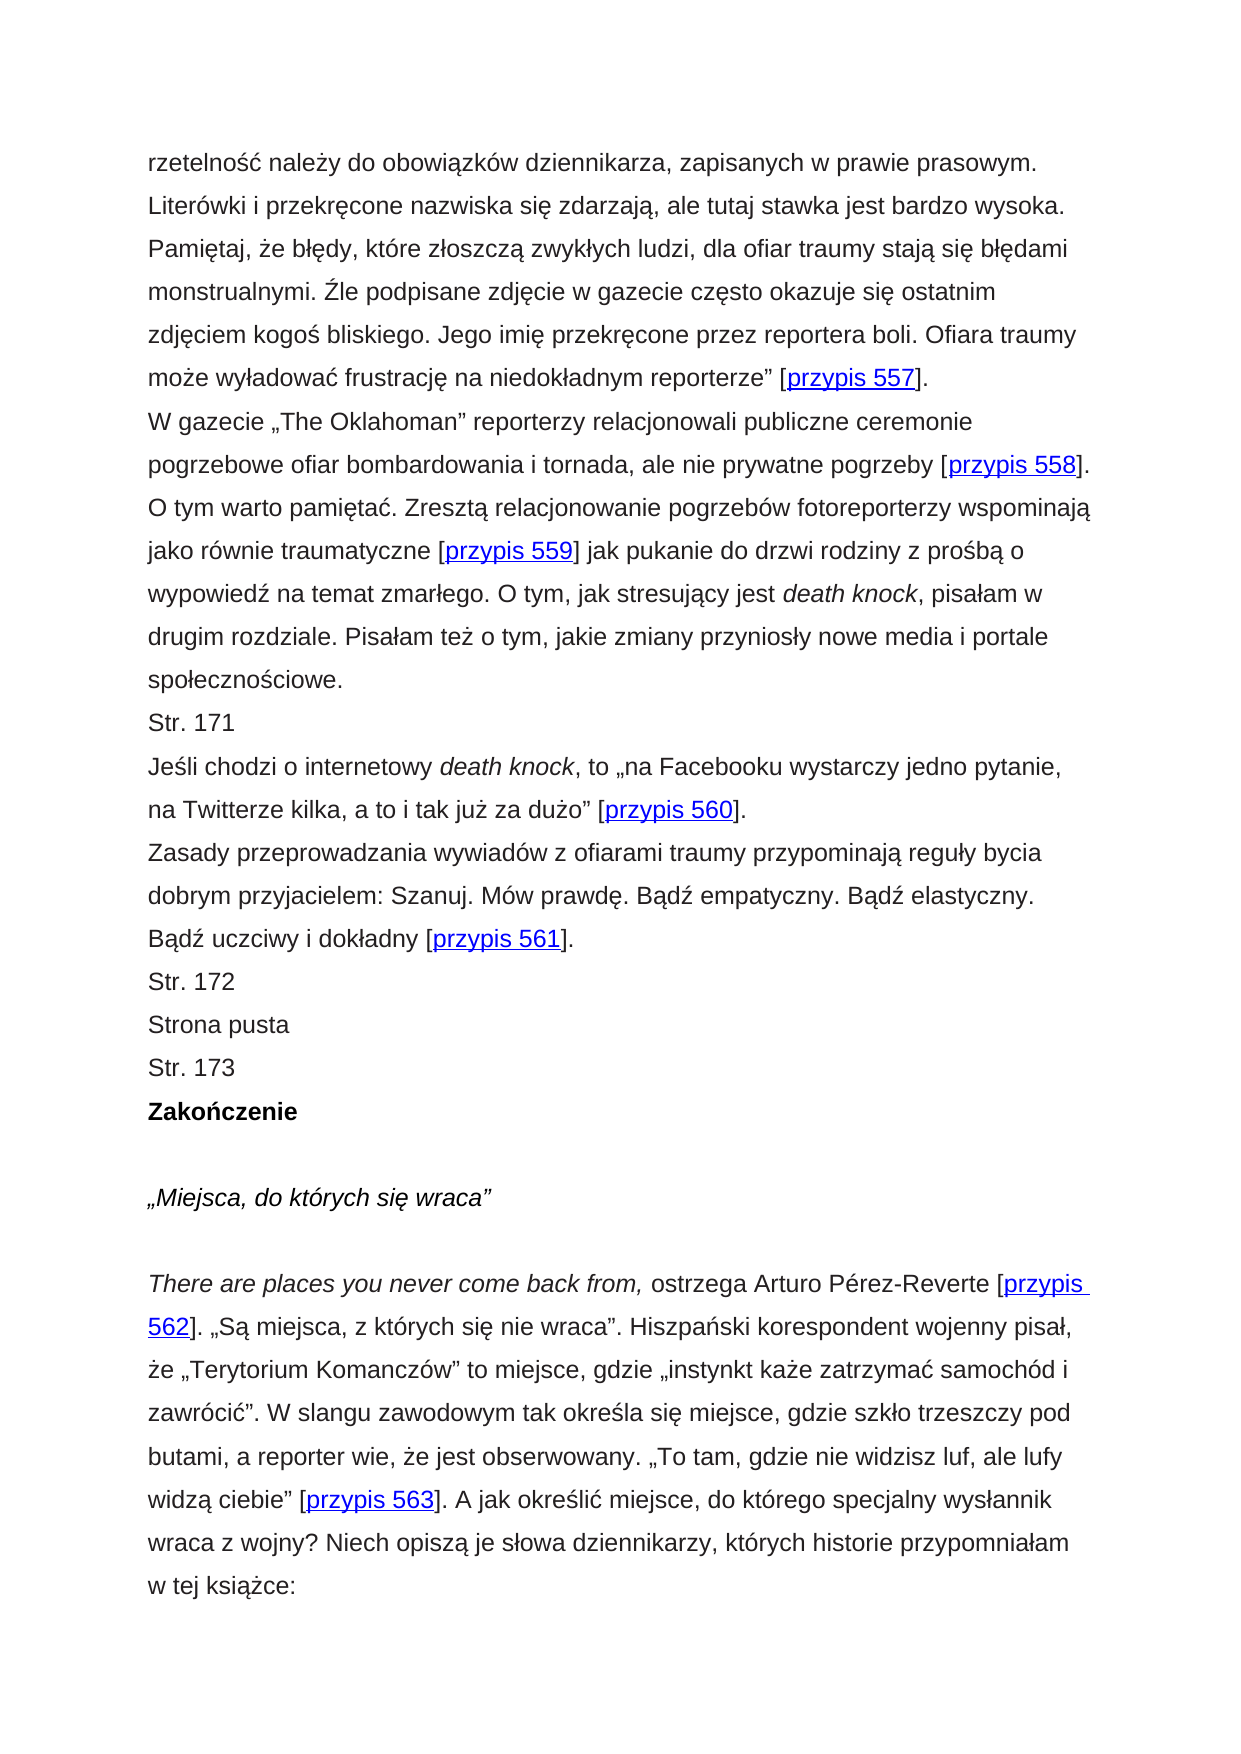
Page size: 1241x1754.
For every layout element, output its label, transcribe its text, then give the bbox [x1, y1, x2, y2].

text „Miejsca, do których się wraca” [148, 1183, 1092, 1211]
text There are places you never come back from, ostrzega Arturo Pérez-Reverte [przypis 562]. „Są miejsca, z których się nie wraca”. Hiszpański korespondent wojenny pisał, że „Terytorium Komanczów” to miejsce, gdzie „instynkt każe zatrzymać samochód i zawrócić”. W slangu zawodowym tak określa się miejsce, gdzie szkło trzeszczy pod butami, a reporter wie, że jest obserwowany. „To tam, gdzie nie widzisz luf, ale lufy widzą ciebie” [przypis 563]. A jak określić miejsce, do którego specjalny wysłannik wraca z wojny? Niech opiszą je słowa dziennikarzy, których historie przypomniałam w tej książce: [148, 1269, 1092, 1599]
text Zasady przeprowadzania wywiadów z ofiarami traumy przypominają reguły bycia dobrym przyjacielem: Szanuj. Mów prawdę. Bądź empatyczny. Bądź elastyczny. Bądź uczciwy i dokładny [przypis 561]. [148, 838, 1092, 953]
text W gazecie „The Oklahoman” reporterzy relacjonowali publiczne ceremonie pogrzebowe ofiar bombardowania i tornada, ale nie prywatne pogrzeby [przypis 558]. O tym warto pamiętać. Zresztą relacjonowanie pogrzebów fotoreporterzy wspominają jako równie traumatyczne [przypis 559] jak pukanie do drzwi rodziny z prośbą o wypowiedź na temat zmarłego. O tym, jak stresujący jest death knock, pisałam w drugim rozdziale. Pisałam też o tym, jakie zmiany przyniosły nowe media i portale społecznościowe. [148, 406, 1092, 694]
text Str. 173 [148, 1053, 1092, 1082]
text Str. 172 [148, 967, 1092, 996]
text Jeśli chodzi o internetowy death knock, to „na Facebooku wystarczy jedno pytanie, na Twitterze kilka, a to i tak już za dużo” [przypis 560]. [148, 751, 1092, 823]
subtitle Zakończenie [148, 1096, 1092, 1125]
text rzetelność należy do obowiązków dziennikarza, zapisanych w prawie prasowym. Literówki i przekręcone nazwiska się zdarzają, ale tutaj stawka jest bardzo wysoka. Pamiętaj, że błędy, które złoszczą zwykłych ludzi, dla ofiar traumy stają się błędami monstrualnymi. Źle podpisane zdjęcie w gazecie często okazuje się ostatnim zdjęciem kogoś bliskiego. Jego imię przekręcone przez reportera boli. Ofiara traumy może wyładować frustrację na niedokładnym reporterze” [przypis 557]. [148, 148, 1092, 392]
text Str. 171 [148, 708, 1092, 737]
text Strona pusta [148, 1010, 1092, 1039]
